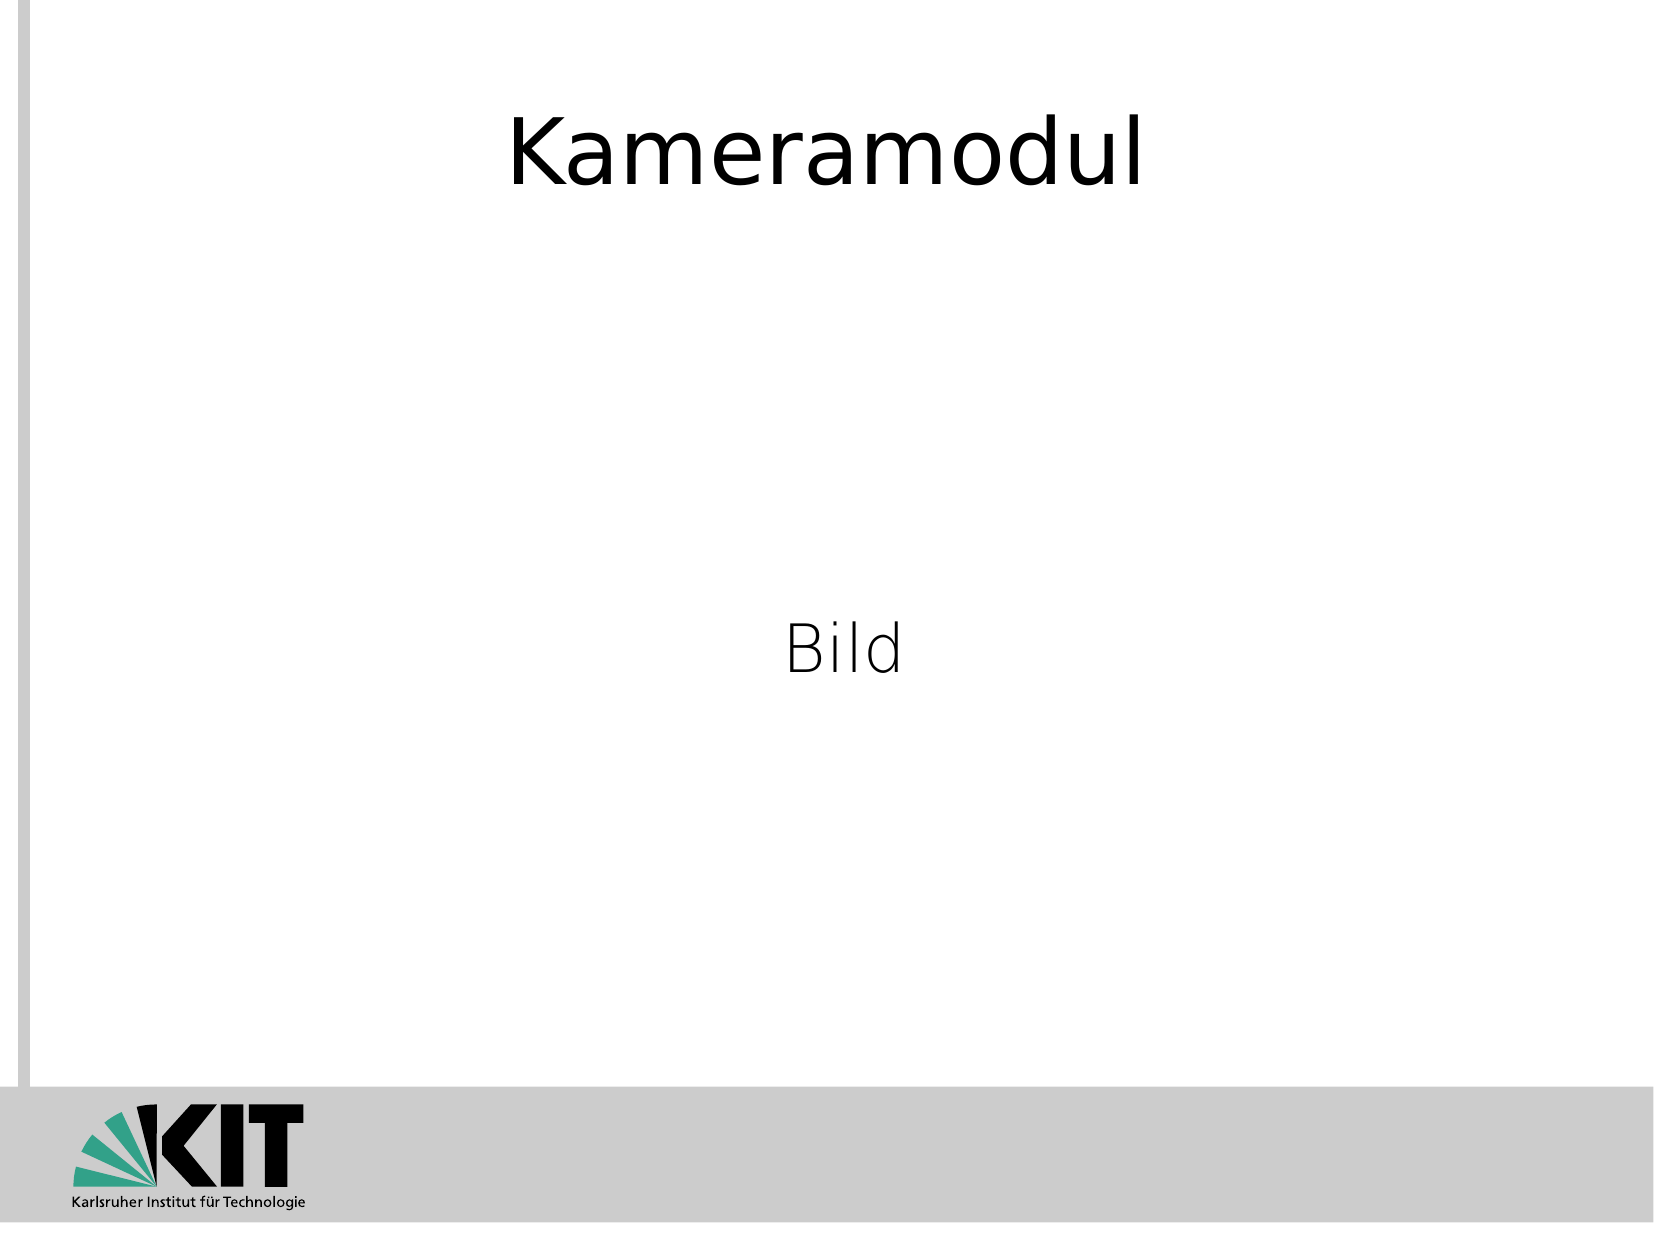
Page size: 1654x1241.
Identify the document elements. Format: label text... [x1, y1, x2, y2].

title Kameramodul [82, 49, 1571, 257]
subtitle Bild [82, 290, 1571, 1010]
text_box [0, 1086, 1654, 1223]
picture [70, 1098, 308, 1217]
